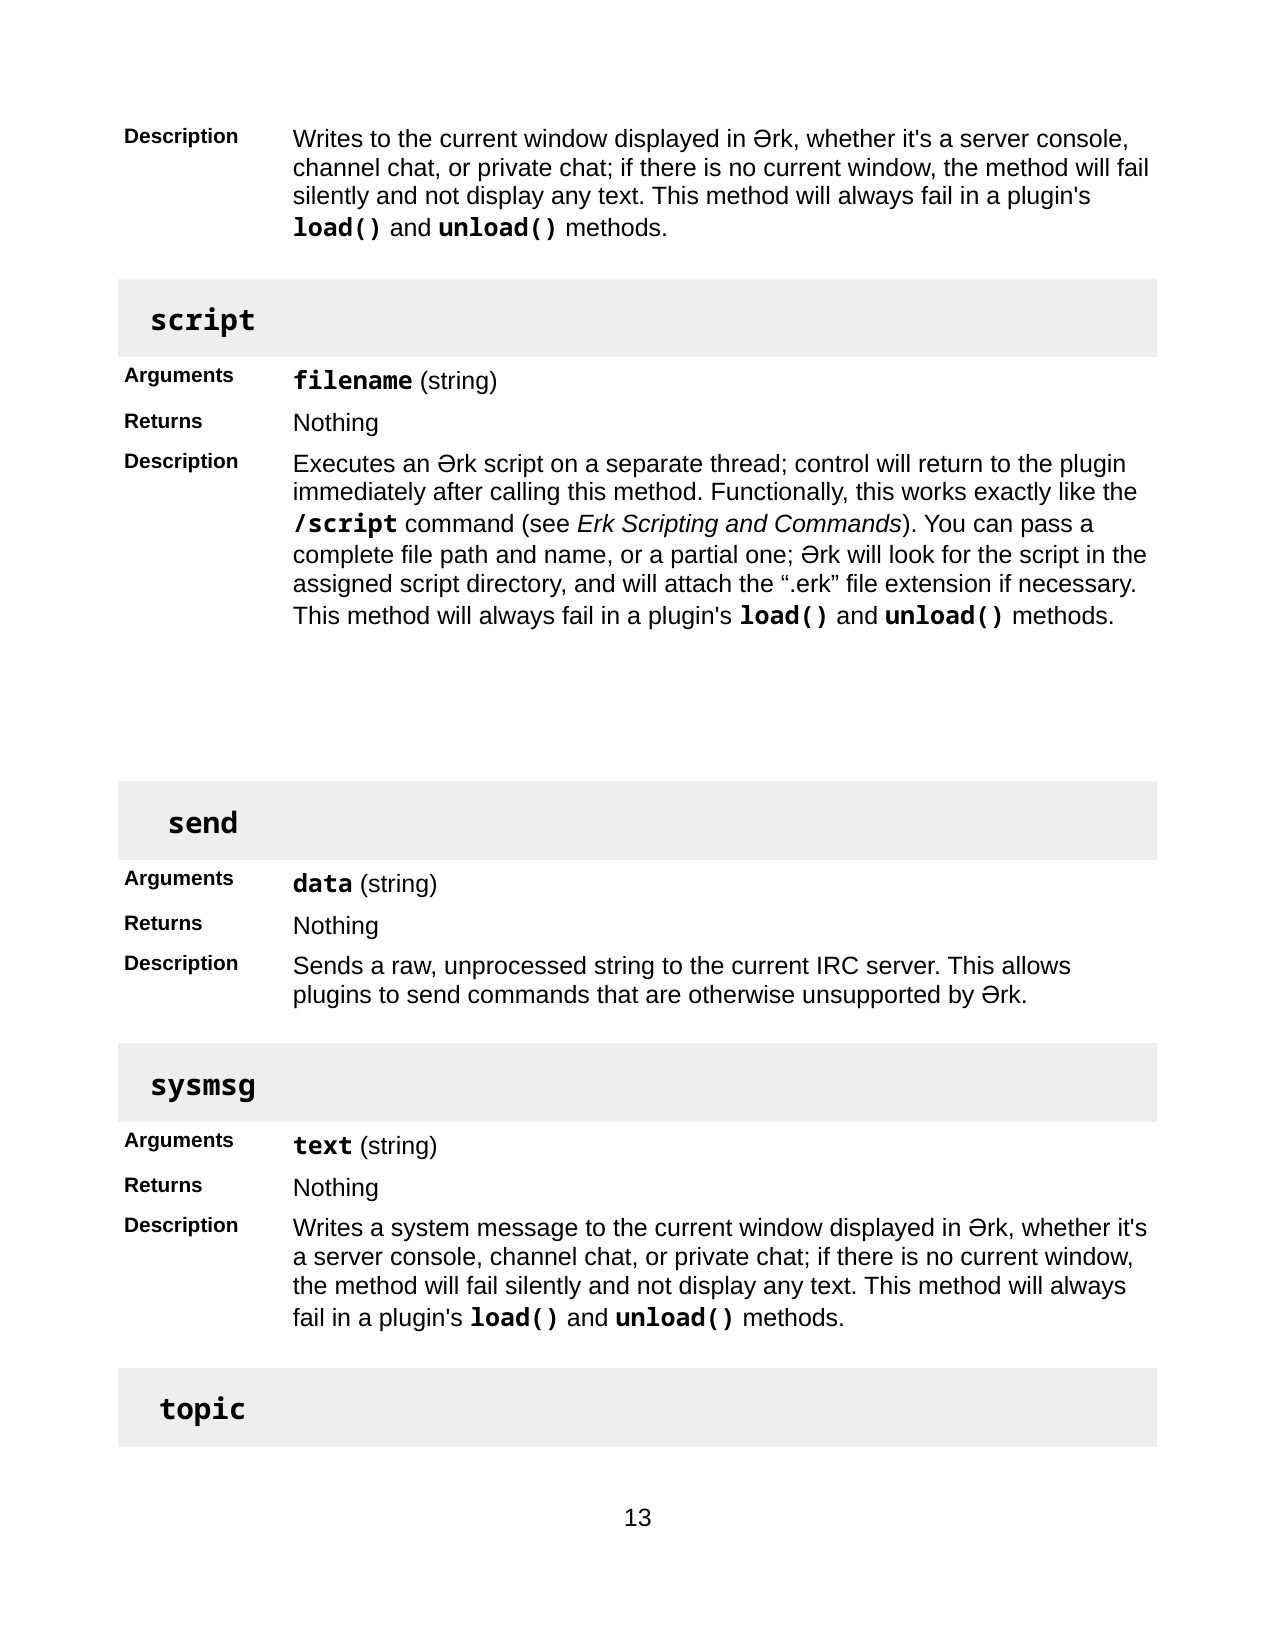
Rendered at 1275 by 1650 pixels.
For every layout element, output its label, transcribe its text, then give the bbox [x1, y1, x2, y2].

table_cell Description [118, 946, 287, 1014]
table_cell Arguments [118, 1122, 287, 1167]
table_cell Writes to the current window displayed in Ərk, whether it's a server console, channel chat, or private chat; if there is no current window, the method will fail silently and not display any text. This method will always fail in a plugin's load() and unload() methods. [287, 118, 1157, 250]
table_header topic [118, 1368, 287, 1447]
table_cell Arguments [118, 357, 287, 403]
table_cell Description [118, 443, 287, 637]
table_cell filename (string) [287, 357, 1157, 403]
table_cell Nothing [287, 1167, 1157, 1207]
table_cell text (string) [287, 1122, 1157, 1167]
table_header send [118, 781, 287, 860]
table_cell Returns [118, 403, 287, 443]
table_cell Sends a raw, unprocessed string to the current IRC server. This allows plugins to send commands that are otherwise unsupported by Ərk. [287, 946, 1157, 1014]
table_cell Executes an Ərk script on a separate thread; control will return to the plugin immediately after calling this method. Functionally, this works exactly like the /script command (see Erk Scripting and Commands). You can pass a complete file path and name, or a partial one; Ərk will look for the script in the assigned script directory, and will attach the “.erk” file extension if necessary. This method will always fail in a plugin's load() and unload() methods. [287, 443, 1157, 637]
table_cell data (string) [287, 860, 1157, 905]
table_cell Returns [118, 905, 287, 946]
table_cell Description [118, 1208, 287, 1339]
table_header [287, 1043, 1157, 1122]
table_cell Arguments [118, 860, 287, 905]
table_cell Writes a system message to the current window displayed in Ərk, whether it's a server console, channel chat, or private chat; if there is no current window, the method will fail silently and not display any text. This method will always fail in a plugin's load() and unload() methods. [287, 1208, 1157, 1339]
table_header [287, 1368, 1157, 1447]
table_cell Returns [118, 1167, 287, 1207]
table_header [287, 781, 1157, 860]
table_header [287, 279, 1157, 357]
table_header script [118, 279, 287, 357]
table_cell Nothing [287, 403, 1157, 443]
table_header sysmsg [118, 1043, 287, 1122]
table_cell Nothing [287, 905, 1157, 946]
table_cell Description [118, 118, 287, 250]
